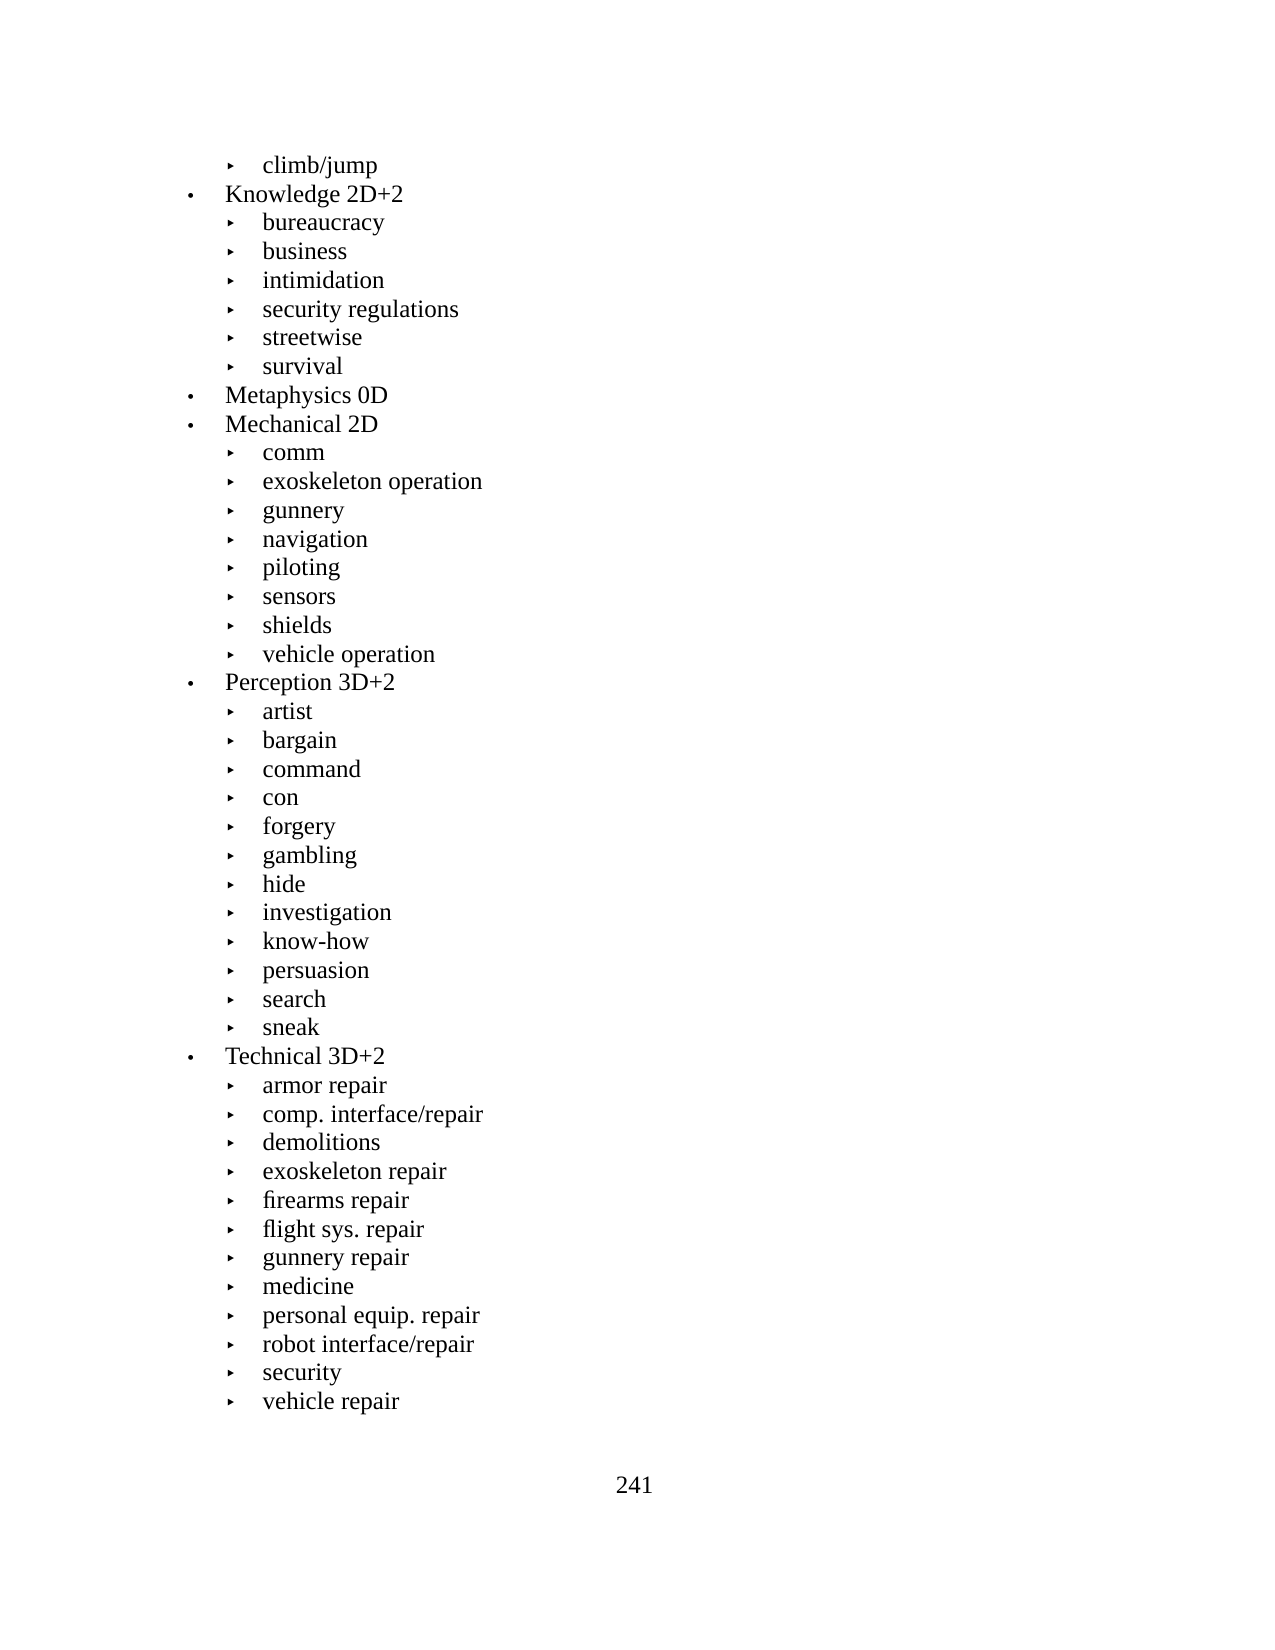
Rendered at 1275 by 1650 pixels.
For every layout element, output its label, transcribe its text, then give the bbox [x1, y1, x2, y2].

list demolitions [225, 1127, 1125, 1156]
list comp. interface/repair [225, 1099, 1125, 1127]
list business [225, 236, 1125, 265]
list exoskeleton repair [225, 1156, 1125, 1185]
list artist [225, 696, 1125, 725]
list command [225, 754, 1125, 782]
list piloting [225, 552, 1125, 581]
list Technical 3D+2 [187, 1041, 1125, 1070]
list Perception 3D+2 [187, 667, 1125, 696]
list know-how [225, 926, 1125, 955]
list sensors [225, 581, 1125, 610]
list intimidation [225, 265, 1125, 294]
list navigation [225, 524, 1125, 552]
list ﬂight sys. repair [225, 1214, 1125, 1242]
list ﬁrearms repair [225, 1185, 1125, 1214]
list Knowledge 2D+2 [187, 179, 1125, 207]
list gunnery repair [225, 1242, 1125, 1271]
list armor repair [225, 1070, 1125, 1099]
list bargain [225, 725, 1125, 754]
list persuasion [225, 955, 1125, 984]
list vehicle operation [225, 639, 1125, 667]
list survival [225, 351, 1125, 380]
list bureaucracy [225, 207, 1125, 236]
list Metaphysics 0D [187, 380, 1125, 409]
list search [225, 984, 1125, 1012]
list personal equip. repair [225, 1300, 1125, 1329]
list sneak [225, 1012, 1125, 1041]
list forgery [225, 811, 1125, 840]
list vehicle repair [225, 1386, 1125, 1415]
list security [225, 1357, 1125, 1386]
list investigation [225, 897, 1125, 926]
list climb/jump [225, 150, 1125, 179]
list streetwise [225, 322, 1125, 351]
list security regulations [225, 294, 1125, 322]
list comm [225, 437, 1125, 466]
list con [225, 782, 1125, 811]
list Mechanical 2D [187, 409, 1125, 437]
list hide [225, 869, 1125, 897]
list exoskeleton operation [225, 466, 1125, 495]
list gunnery [225, 495, 1125, 524]
list gambling [225, 840, 1125, 869]
list robot interface/repair [225, 1329, 1125, 1357]
list medicine [225, 1271, 1125, 1300]
list shields [225, 610, 1125, 639]
